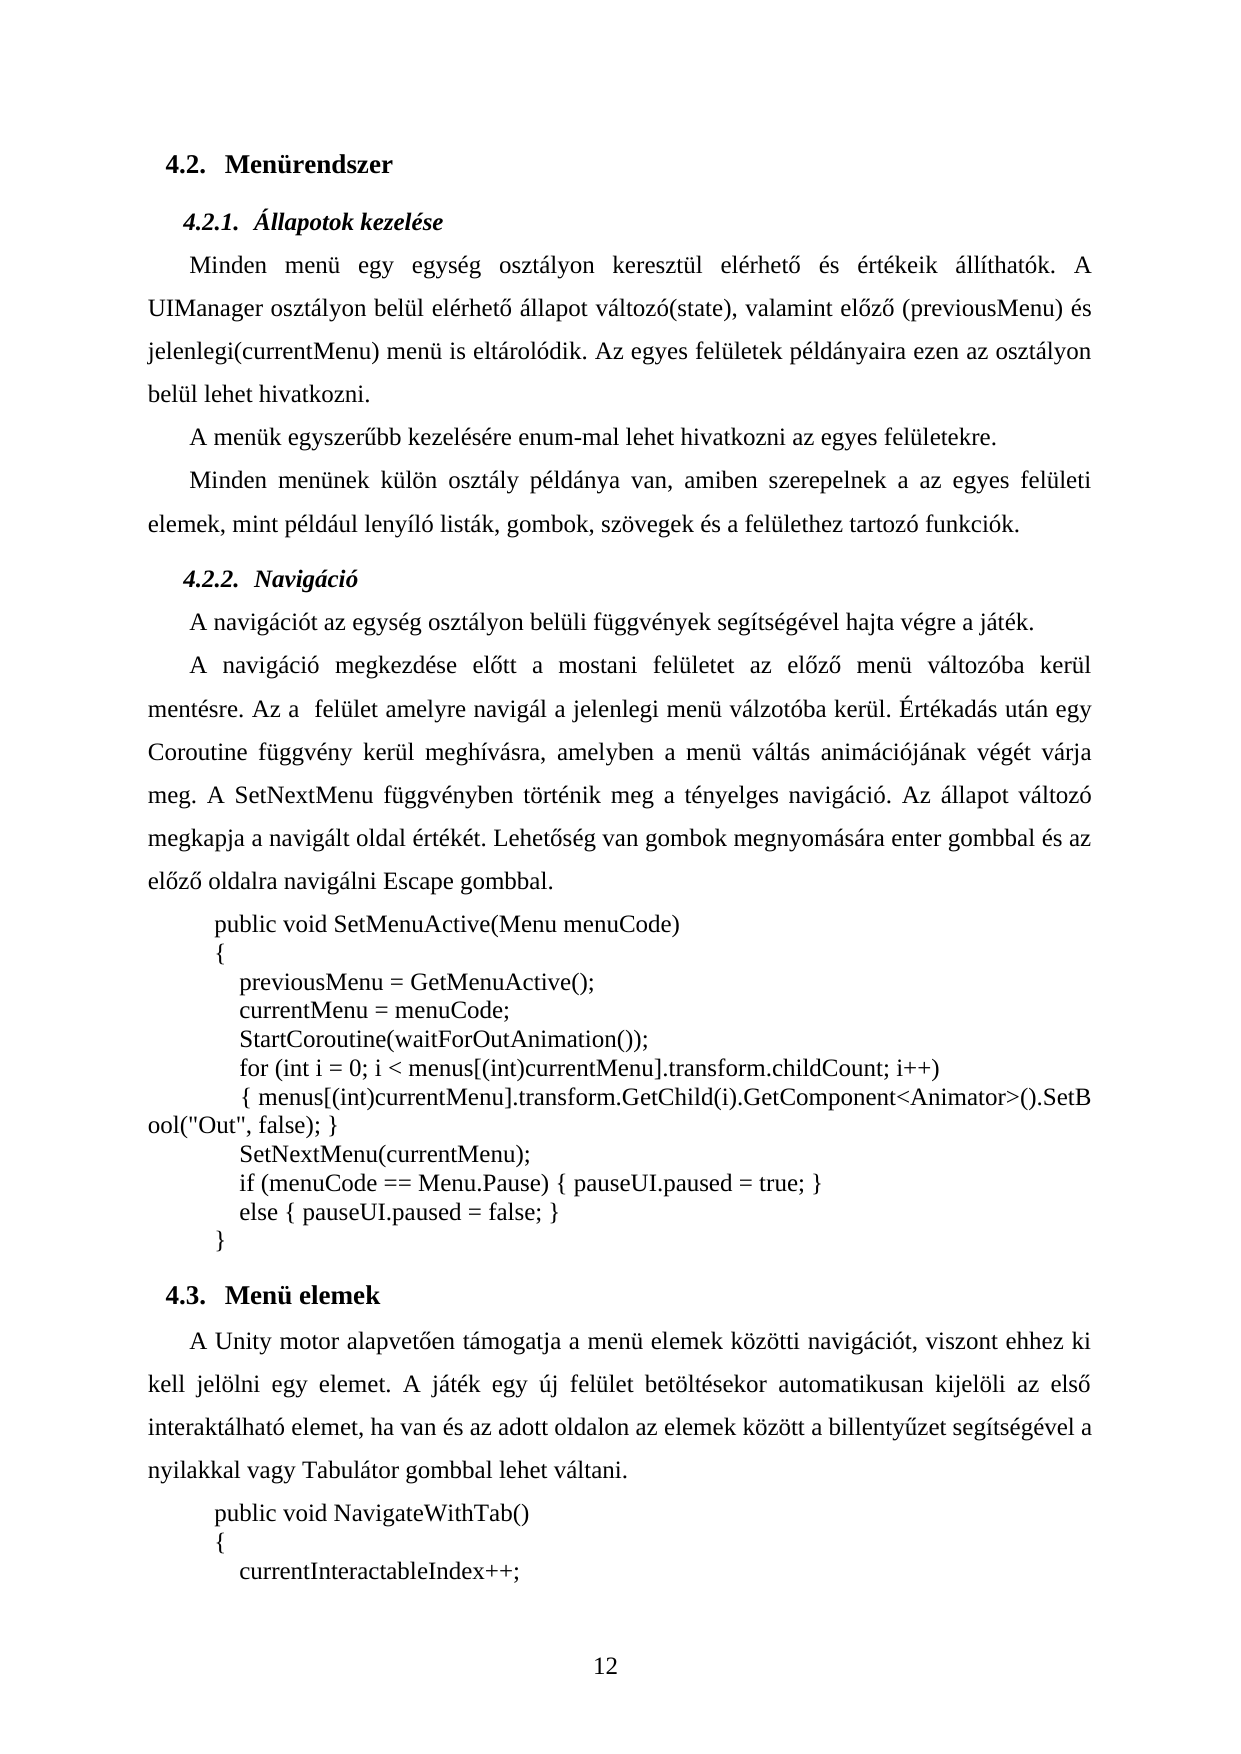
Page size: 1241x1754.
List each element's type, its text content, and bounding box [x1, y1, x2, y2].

subtitle Menü elemek [165, 1279, 1092, 1311]
text currentMenu = menuCode; [148, 996, 1092, 1024]
text previousMenu = GetMenuActive(); [148, 967, 1092, 996]
text { [148, 938, 1092, 967]
subtitle Menürendszer [165, 148, 1092, 179]
text SetNextMenu(currentMenu); [148, 1139, 1092, 1168]
text StartCoroutine(waitForOutAnimation()); [148, 1024, 1092, 1053]
text { [148, 1527, 1092, 1556]
text Minden menünek külön osztály példánya van, amiben szerepelnek a az egyes felületi elemek, mint például lenyíló listák, gombok, szövegek és a felülethez tartozó funkciók. [148, 466, 1092, 537]
subtitle Navigáció [183, 564, 1092, 593]
subtitle Állapotok kezelése [183, 207, 1092, 236]
text A navigáció megkezdése előtt a mostani felületet az előző menü változóba kerül mentésre. Az a felület amelyre navigál a jelenlegi menü válzotóba kerül. Értékadás után egy Coroutine függvény kerül meghívásra, amelyben a menü váltás animációjának végét várja meg. A SetNextMenu függvényben történik meg a tényelges navigáció. Az állapot változó megkapja a navigált oldal értékét. Lehetőség van gombok megnyomására enter gombbal és az előző oldalra navigálni Escape gombbal. [148, 651, 1092, 895]
text else { pauseUI.paused = false; } [148, 1197, 1092, 1226]
text for (int i = 0; i < menus[(int)currentMenu].transform.childCount; i++) [148, 1053, 1092, 1082]
text currentInteractableIndex++; [148, 1556, 1092, 1585]
text { menus[(int)currentMenu].transform.GetChild(i).GetComponent<Animator>().SetBool("Out", false); } [148, 1082, 1092, 1139]
text Minden menü egy egység osztályon keresztül elérhető és értékeik állíthatók. A UIManager osztályon belül elérhető állapot változó(state), valamint előző (previousMenu) és jelenlegi(currentMenu) menü is eltárolódik. Az egyes felületek példányaira ezen az osztályon belül lehet hivatkozni. [148, 250, 1092, 408]
text } [148, 1226, 1092, 1254]
text public void NavigateWithTab() [148, 1498, 1092, 1527]
text A menük egyszerűbb kezelésére enum-mal lehet hivatkozni az egyes felületekre. [148, 422, 1092, 451]
text if (menuCode == Menu.Pause) { pauseUI.paused = true; } [148, 1168, 1092, 1197]
text A Unity motor alapvetően támogatja a menü elemek közötti navigációt, viszont ehhez ki kell jelölni egy elemet. A játék egy új felület betöltésekor automatikusan kijelöli az első interaktálható elemet, ha van és az adott oldalon az elemek között a billentyűzet segítségével a nyilakkal vagy Tabulátor gombbal lehet váltani. [148, 1326, 1092, 1484]
text A navigációt az egység osztályon belüli függvények segítségével hajta végre a játék. [148, 607, 1092, 636]
text public void SetMenuActive(Menu menuCode) [148, 909, 1092, 938]
